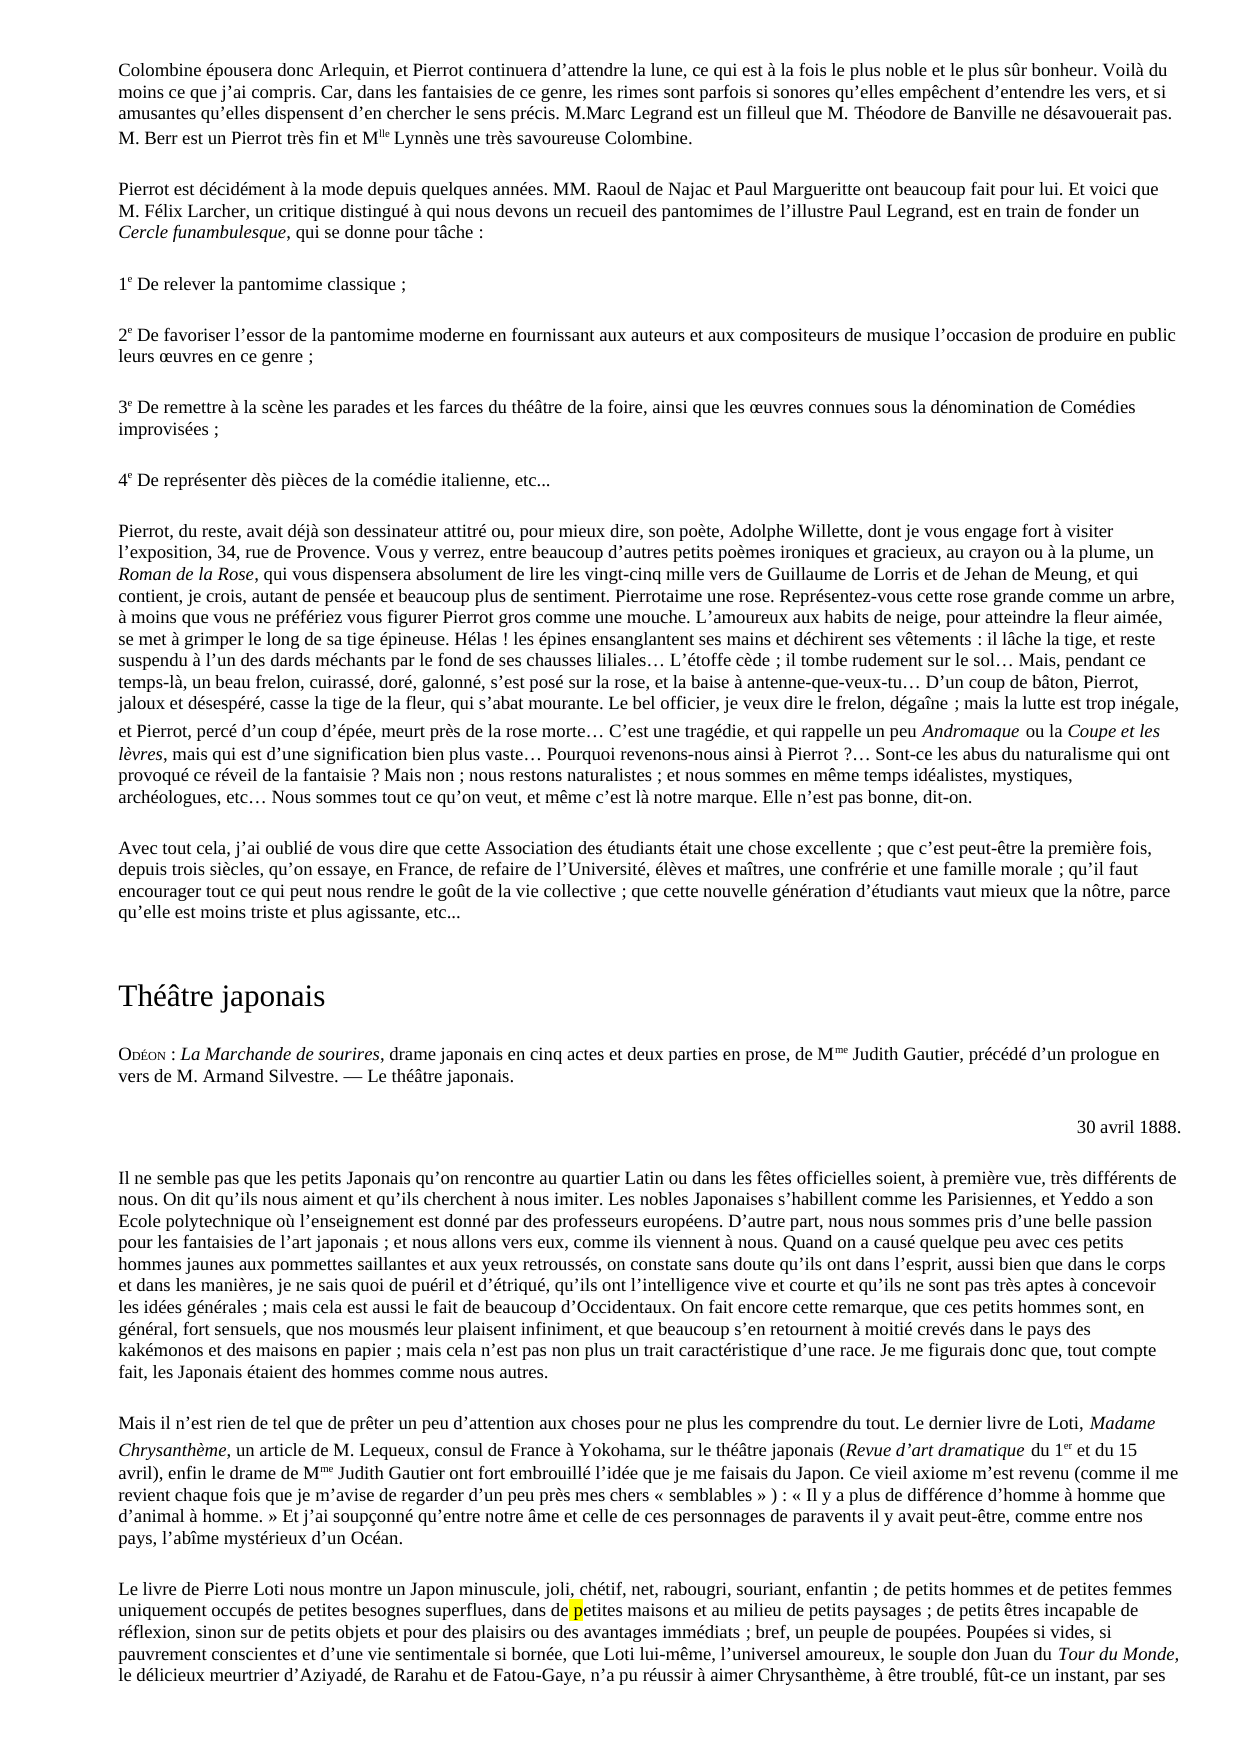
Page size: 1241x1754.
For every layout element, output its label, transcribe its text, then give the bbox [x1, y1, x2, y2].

text 3e De remettre à la scène les parades et les farces du théâtre de la foire, ainsi que les œuvres connues sous la dénomination de Comédies improvisées ; [118, 396, 1181, 439]
text 2e De favoriser l’essor de la pantomime moderne en fournissant aux auteurs et aux compositeurs de musique l’occasion de produire en public leurs œuvres en ce genre ; [118, 323, 1181, 367]
text 1e De relever la pantomime classique ; [118, 272, 1181, 294]
text Pierrot est décidément à la mode depuis quelques années. MM. Raoul de Najac et Paul Margueritte ont beaucoup fait pour lui. Et voici que M. Félix Larcher, un critique distingué à qui nous devons un recueil des pantomimes de l’illustre Paul Legrand, est en train de fonder un Cercle funambulesque, qui se donne pour tâche : [118, 178, 1181, 243]
text Pierrot, du reste, avait déjà son dessinateur attitré ou, pour mieux dire, son poète, Adolphe Willette, dont je vous engage fort à visiter l’exposition, 34, rue de Provence. Vous y verrez, entre beaucoup d’autres petits poèmes ironiques et gracieux, au crayon ou à la plume, un Roman de la Rose, qui vous dispensera absolument de lire les vingt-cinq mille vers de Guillaume de Lorris et de Jehan de Meung, et qui contient, je crois, autant de pensée et beaucoup plus de sentiment. Pierrotaime une rose. Représentez-vous cette rose grande comme un arbre, à moins que vous ne préfériez vous figurer Pierrot gros comme une mouche. L’amoureux aux habits de neige, pour atteindre la fleur aimée, se met à grimper le long de sa tige épineuse. Hélas ! les épines ensanglantent ses mains et déchirent ses vêtements : il lâche la tige, et reste suspendu à l’un des dards méchants par le fond de ses chausses liliales… L’étoffe cède ; il tombe rudement sur le sol… Mais, pendant ce temps-là, un beau frelon, cuirassé, doré, galonné, s’est posé sur la rose, et la baise à antenne-que-veux-tu… D’un coup de bâton, Pierrot, jaloux et désespéré, casse la tige de la fleur, qui s’abat mourante. Le bel officier, je veux dire le frelon, dégaîne ; mais la lutte est trop inégale, et Pierrot, percé d’un coup d’épée, meurt près de la rose morte… C’est une tragédie, et qui rappelle un peu Andromaque ou la Coupe et les lèvres, mais qui est d’une signification bien plus vaste… Pourquoi revenons-nous ainsi à Pierrot ?… Sont-ce les abus du naturalisme qui ont provoqué ce réveil de la fantaisie ? Mais non ; nous restons naturalistes ; et nous sommes en même temps idéalistes, mystiques, archéologues, etc… Nous sommes tout ce qu’on veut, et même c’est là notre marque. Elle n’est pas bonne, dit-on. [118, 520, 1181, 807]
text Il ne semble pas que les petits Japonais qu’on rencontre au quartier Latin ou dans les fêtes officielles soient, à première vue, très différents de nous. On dit qu’ils nous aiment et qu’ils cherchent à nous imiter. Les nobles Japonaises s’habillent comme les Parisiennes, et Yeddo a son Ecole polytechnique où l’enseignement est donné par des professeurs européens. D’autre part, nous nous sommes pris d’une belle passion pour les fantaisies de l’art japonais ; et nous allons vers eux, comme ils viennent à nous. Quand on a causé quelque peu avec ces petits hommes jaunes aux pommettes saillantes et aux yeux retroussés, on constate sans doute qu’ils ont dans l’esprit, aussi bien que dans le corps et dans les manières, je ne sais quoi de puéril et d’étriqué, qu’ils ont l’intelligence vive et courte et qu’ils ne sont pas très aptes à concevoir les idées générales ; mais cela est aussi le fait de beaucoup d’Occidentaux. On fait encore cette remarque, que ces petits hommes sont, en général, fort sensuels, que nos mousmés leur plaisent infiniment, et que beaucoup s’en retournent à moitié crevés dans le pays des kakémonos et des maisons en papier ; mais cela n’est pas non plus un trait caractéristique d’une race. Je me figurais donc que, tout compte fait, les Japonais étaient des hommes comme nous autres. [118, 1167, 1181, 1382]
subtitle THéâTRE JAPONAIS [118, 977, 1181, 1013]
text Avec tout cela, j’ai oublié de vous dire que cette Association des étudiants était une chose excellente ; que c’est peut-être la première fois, depuis trois siècles, qu’on essaye, en France, de refaire de l’Université, élèves et maîtres, une confrérie et une famille morale ; qu’il faut encourager tout ce qui peut nous rendre le goût de la vie collective ; que cette nouvelle génération d’étudiants vaut mieux que la nôtre, parce qu’elle est moins triste et plus agissante, etc... [118, 837, 1181, 923]
text Colombine épousera donc Arlequin, et Pierrot continuera d’attendre la lune, ce qui est à la fois le plus noble et le plus sûr bonheur. Voilà du moins ce que j’ai compris. Car, dans les fantaisies de ce genre, les rimes sont parfois si sonores qu’elles empêchent d’entendre les vers, et si amusantes qu’elles dispensent d’en chercher le sens précis. M.Marc Legrand est un filleul que M. Théodore de Banville ne désavouerait pas. M. Berr est un Pierrot très fin et Mlle Lynnès une très savoureuse Colombine. [118, 59, 1181, 149]
text 30 avril 1888. [118, 1116, 1181, 1137]
text 4e De représenter dès pièces de la comédie italienne, etc... [118, 469, 1181, 490]
text Odéon : La Marchande de sourires, drame japonais en cinq actes et deux parties en prose, de Mme Judith Gautier, précédé d’un prologue en vers de M. Armand Silvestre. — Le théâtre japonais. [118, 1043, 1181, 1086]
text Le livre de Pierre Loti nous montre un Japon minuscule, joli, chétif, net, rabougri, souriant, enfantin ; de petits hommes et de petites femmes uniquement occupés de petites besognes superflues, dans de petites maisons et au milieu de petits paysages ; de petits êtres incapable de réflexion, sinon sur de petits objets et pour des plaisirs ou des avantages immédiats ; bref, un peuple de poupées. Poupées si vides, si pauvrement conscientes et d’une vie sentimentale si bornée, que Loti lui-même, l’universel amoureux, le souple don Juan du Tour du Monde, le délicieux meurtrier d’Aziyadé, de Rarahu et de Fatou-Gaye, n’a pu réussir à aimer Chrysanthème, à être troublé, fût-ce un instant, par ses [118, 1578, 1181, 1686]
text Mais il n’est rien de tel que de prêter un peu d’attention aux choses pour ne plus les comprendre du tout. Le dernier livre de Loti, Madame Chrysanthème, un article de M. Lequeux, consul de France à Yokohama, sur le théâtre japonais (Revue d’art dramatique du 1er et du 15 avril), enfin le drame de Mme Judith Gautier ont fort embrouillé l’idée que je me faisais du Japon. Ce vieil axiome m’est revenu (comme il me revient chaque fois que je m’avise de regarder d’un peu près mes chers « semblables » ) : « Il y a plus de différence d’homme à homme que d’animal à homme. » Et j’ai soupçonné qu’entre notre âme et celle de ces personnages de paravents il y avait peut-être, comme entre nos pays, l’abîme mystérieux d’un Océan. [118, 1412, 1181, 1548]
